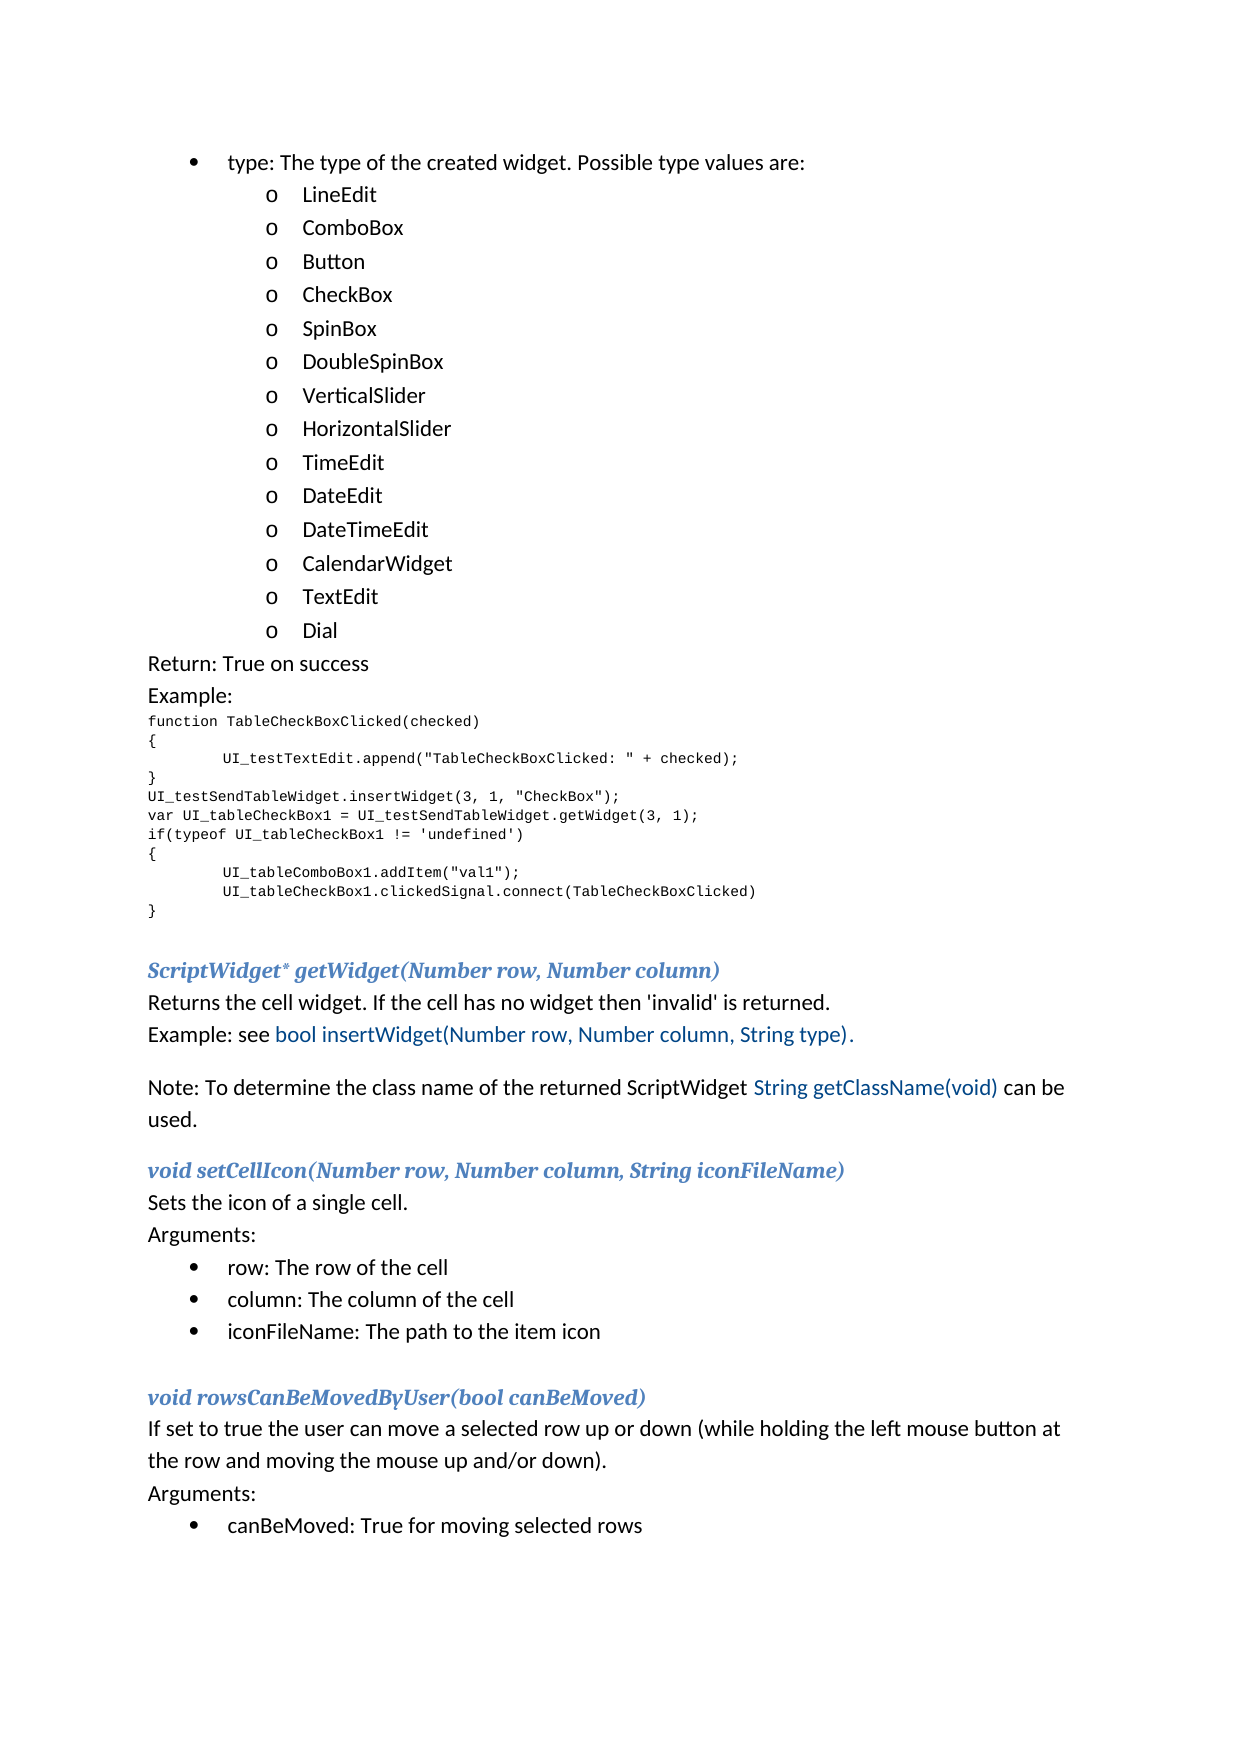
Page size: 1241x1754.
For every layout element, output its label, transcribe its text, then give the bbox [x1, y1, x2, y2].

list SpinBox [265, 314, 1093, 343]
text Note: To determine the class name of the returned ScriptWidget String getClassName(void) can be used. [148, 1073, 1093, 1133]
text var UI_tableCheckBox1 = UI_testSendTableWidget.getWidget(3, 1); [148, 808, 1093, 825]
list DateTimeEdit [265, 515, 1093, 544]
text { [148, 846, 1093, 863]
list TimeEdit [265, 448, 1093, 477]
text function TableCheckBoxClicked(checked) [148, 714, 1093, 730]
list Button [265, 247, 1093, 276]
text UI_tableCheckBox1.clickedSignal.connect(TableCheckBoxClicked) [148, 884, 1093, 901]
text UI_testSendTableWidget.insertWidget(3, 1, "CheckBox"); [148, 789, 1093, 806]
list canBeMoved: True for moving selected rows [190, 1511, 1093, 1539]
text UI_tableComboBox1.addItem("val1"); [148, 865, 1093, 882]
text Sets the icon of a single cell. [148, 1188, 1093, 1216]
list DoubleSpinBox [265, 347, 1093, 377]
list iconFileName: The path to the item icon [190, 1317, 1093, 1345]
list type: The type of the created widget. Possible type values are: [190, 148, 1093, 176]
list HorizontalSlider [265, 414, 1093, 444]
text } [148, 771, 1093, 787]
text Example: see bool insertWidget(Number row, Number column, String type). [148, 1020, 1093, 1048]
list CalendarWidget [265, 549, 1093, 578]
list column: The column of the cell [190, 1285, 1093, 1313]
subtitle ScriptWidget* getWidget(Number row, Number column) [148, 957, 1093, 984]
text Returns the cell widget. If the cell has no widget then 'invalid' is returned. [148, 988, 1093, 1016]
list TextEdit [265, 582, 1093, 611]
subtitle void setCellIcon(Number row, Number column, String iconFileName) [148, 1158, 1093, 1184]
text If set to true the user can move a selected row up or down (while holding the left mouse button at the row and moving the mouse up and/or down). [148, 1414, 1093, 1475]
subtitle void rowsCanBeMovedByUser(bool canBeMoved) [148, 1384, 1093, 1411]
list CheckBox [265, 280, 1093, 309]
list DateEdit [265, 482, 1093, 511]
text { [148, 733, 1093, 749]
list VerticalSlider [265, 381, 1093, 410]
list LineEdit [265, 180, 1093, 209]
text UI_testTextEdit.append("TableCheckBoxClicked: " + checked); [148, 752, 1093, 768]
list row: The row of the cell [190, 1253, 1093, 1281]
list ComboBox [265, 213, 1093, 242]
text Arguments: [148, 1220, 1093, 1248]
list Dial [265, 616, 1093, 645]
text if(typeof UI_tableCheckBox1 != 'undefined') [148, 827, 1093, 844]
text Return: True on success [148, 649, 1093, 677]
text } [148, 903, 1093, 920]
text Example: [148, 682, 1093, 709]
text Arguments: [148, 1479, 1093, 1507]
